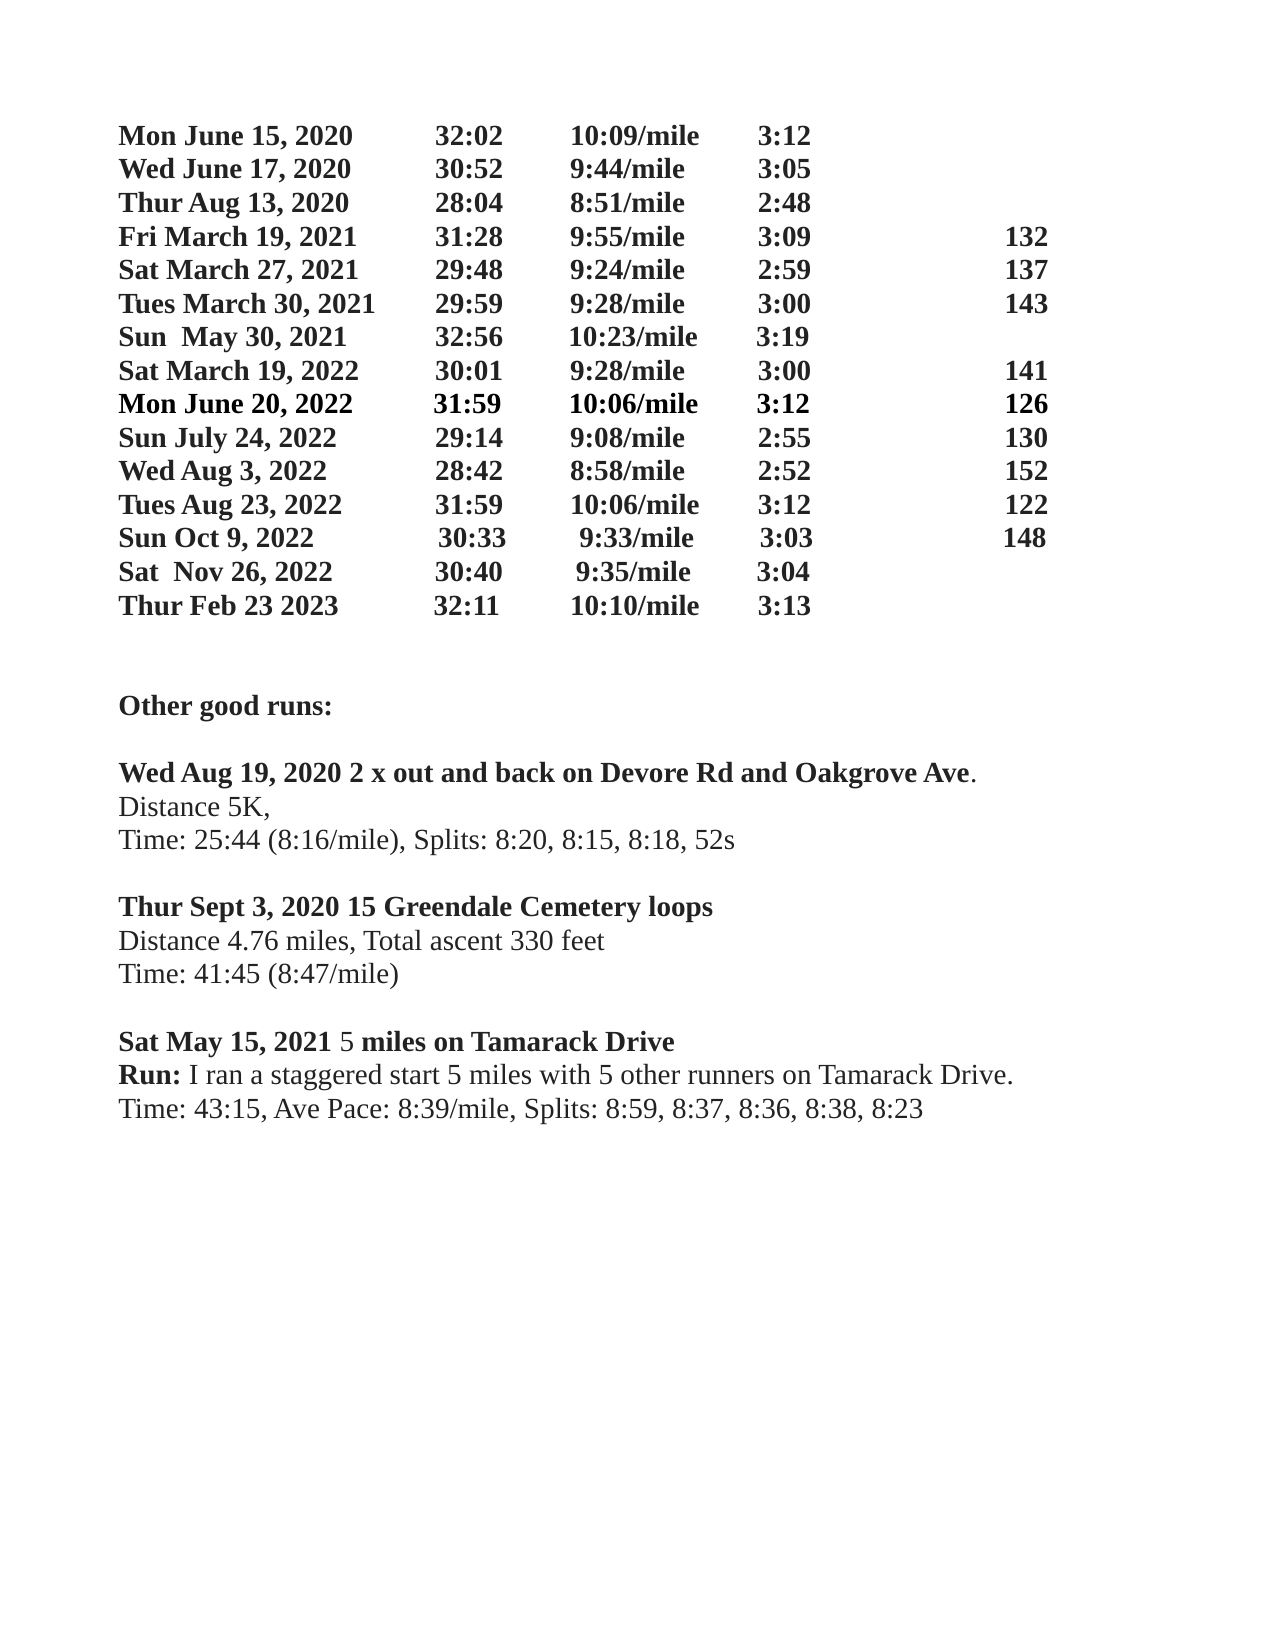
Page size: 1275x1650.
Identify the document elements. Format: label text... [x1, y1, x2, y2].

text Mon June 20, 2022 31:59 10:06/mile 3:12 126 [118, 386, 1157, 420]
text Mon June 15, 2020 32:02 10:09/mile 3:12 [118, 118, 1161, 152]
text Wed June 17, 2020 30:52 9:44/mile 3:05 [118, 152, 1161, 185]
text Tues March 30, 2021 29:59 9:28/mile 3:00 143 [118, 286, 1161, 319]
text Tues Aug 23, 2022 31:59 10:06/mile 3:12 122 [118, 487, 1161, 521]
text Sun May 30, 2021 32:56 10:23/mile 3:19 [118, 319, 1161, 353]
text Sat March 27, 2021 29:48 9:24/mile 2:59 137 [118, 252, 1161, 286]
text Time: 41:45 (8:47/mile) [118, 957, 1161, 990]
text Distance 4.76 miles, Total ascent 330 feet [118, 923, 1161, 957]
text Sat March 19, 2022 30:01 9:28/mile 3:00 141 [118, 353, 1161, 386]
text Thur Aug 13, 2020 28:04 8:51/mile 2:48 [118, 185, 1161, 219]
text Sun July 24, 2022 29:14 9:08/mile 2:55 130 [118, 420, 1161, 453]
text Wed Aug 3, 2022 28:42 8:58/mile 2:52 152 [118, 453, 1161, 487]
text Time: 43:15, Ave Pace: 8:39/mile, Splits: 8:59, 8:37, 8:36, 8:38, 8:23 [118, 1091, 1161, 1124]
text Sat Nov 26, 2022 30:40 9:35/mile 3:04 [118, 554, 1161, 588]
text Run: I ran a staggered start 5 miles with 5 other runners on Tamarack Drive. [118, 1057, 1161, 1091]
text Distance 5K, [118, 789, 1161, 822]
text Wed Aug 19, 2020 2 x out and back on Devore Rd and Oakgrove Ave. [118, 755, 1161, 789]
text Other good runs: [118, 688, 1161, 722]
text Thur Sept 3, 2020 15 Greendale Cemetery loops [118, 889, 1161, 923]
text Fri March 19, 2021 31:28 9:55/mile 3:09 132 [118, 219, 1161, 252]
text Thur Feb 23 2023 32:11 10:10/mile 3:13 [118, 588, 1161, 621]
text Sun Oct 9, 2022 30:33 9:33/mile 3:03 148 [118, 521, 1161, 554]
text Time: 25:44 (8:16/mile), Splits: 8:20, 8:15, 8:18, 52s [118, 822, 1161, 856]
text Sat May 15, 2021 5 miles on Tamarack Drive [118, 1024, 1161, 1057]
